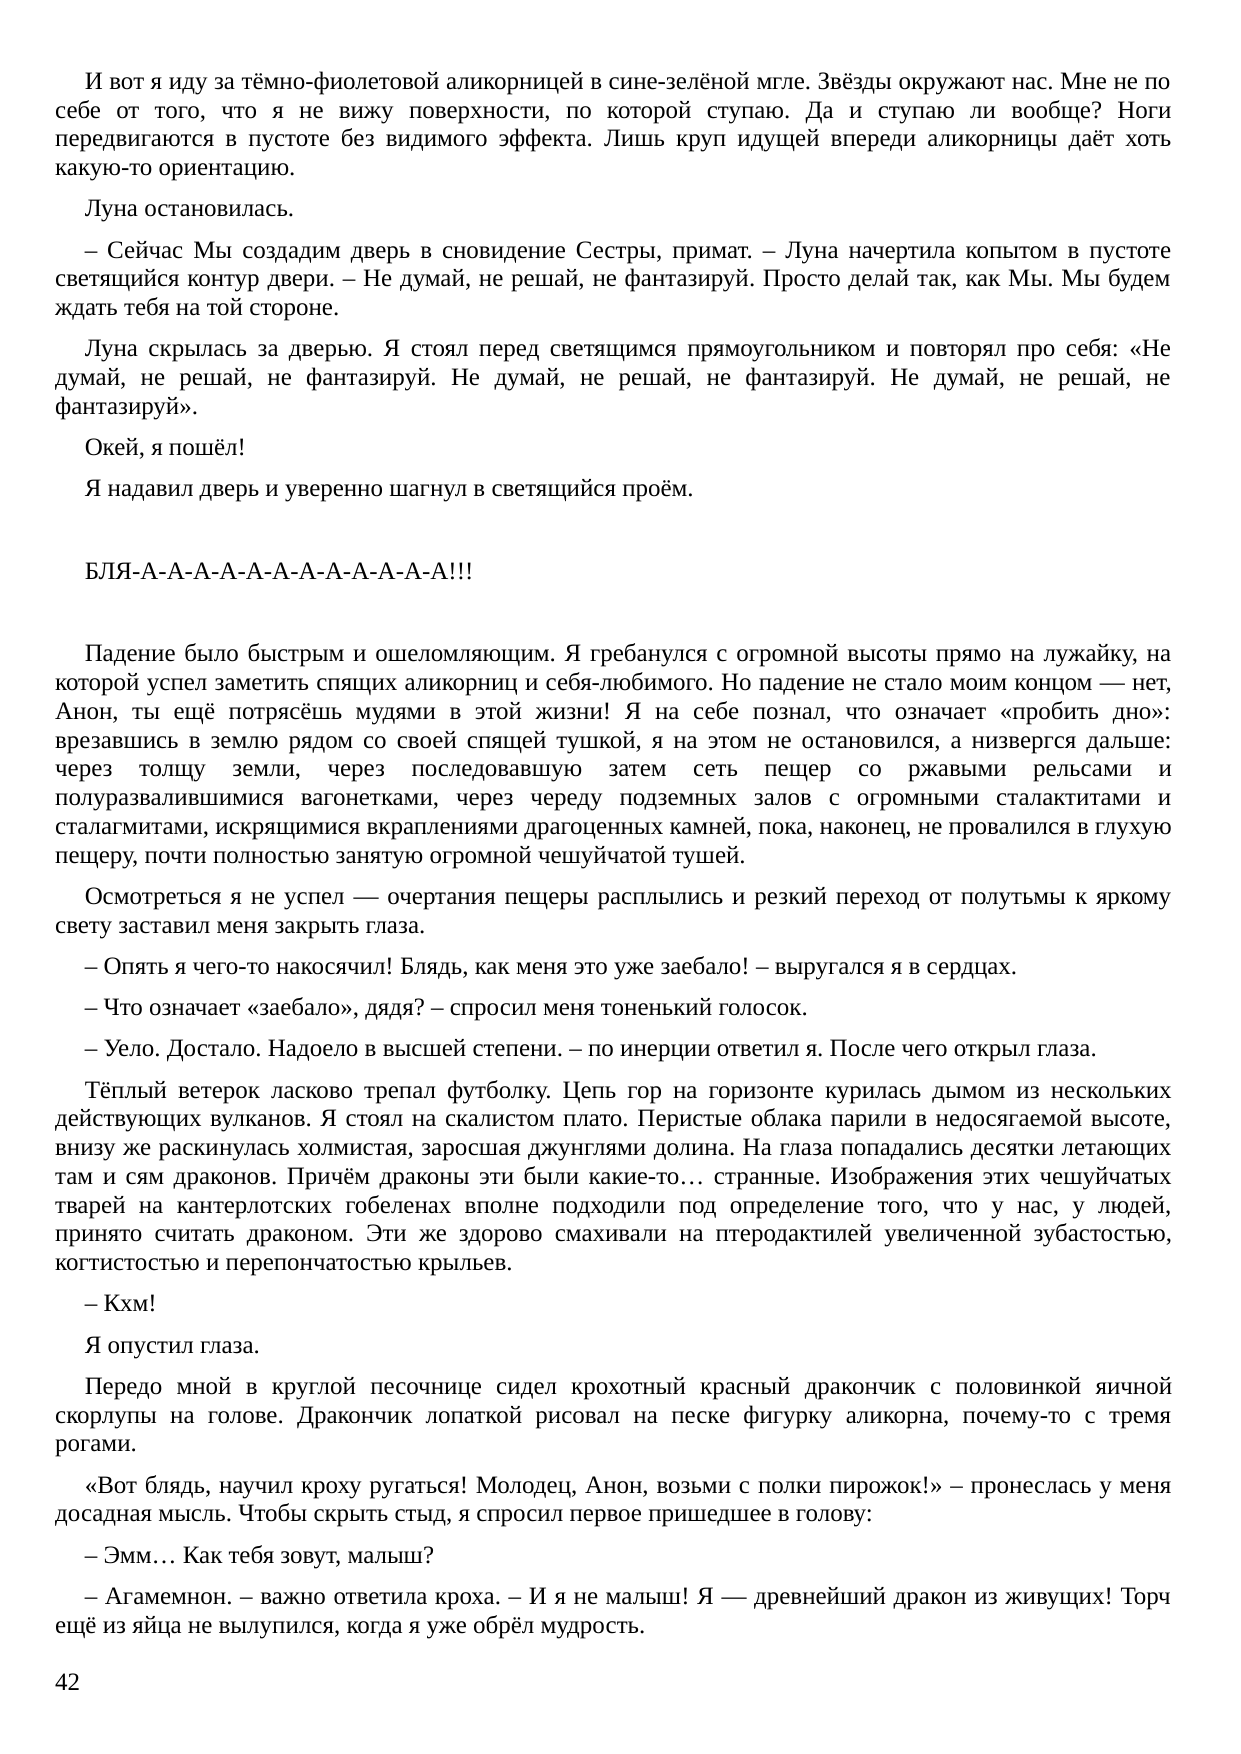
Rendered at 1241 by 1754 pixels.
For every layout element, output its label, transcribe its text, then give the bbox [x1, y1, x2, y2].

text Передо мной в круглой песочнице сидел крохотный красный дракончик с половинкой яичной скорлупы на голове. Дракончик лопаткой рисовал на песке фигурку аликорна, почему-то с тремя рогами. [55, 1371, 1173, 1457]
text Падение было быстрым и ошеломляющим. Я гребанулся с огромной высоты прямо на лужайку, на которой успел заметить спящих аликорниц и себя-любимого. Но падение не стало моим концом — нет, Анон, ты ещё потрясёшь мудями в этой жизни! Я на себе познал, что означает «пробить дно»: врезавшись в землю рядом со своей спящей тушкой, я на этом не остановился, а низвергся дальше: через толщу земли, через последовавшую затем сеть пещер со ржавыми рельсами и полуразвалившимися вагонетками, через череду подземных залов с огромными сталактитами и сталагмитами, искрящимися вкраплениями драгоценных камней, пока, наконец, не провалился в глухую пещеру, почти полностью занятую огромной чешуйчатой тушей. [55, 638, 1173, 868]
text Луна скрылась за дверью. Я стоял перед светящимся прямоугольником и повторял про себя: «Не думай, не решай, не фантазируй. Не думай, не решай, не фантазируй. Не думай, не решай, не фантазируй». [55, 333, 1173, 420]
text И вот я иду за тёмно-фиолетовой аликорницей в сине-зелёной мгле. Звёзды окружают нас. Мне не по себе от того, что я не вижу поверхности, по которой ступаю. Да и ступаю ли вообще? Ноги передвигаются в пустоте без видимого эффекта. Лишь круп идущей впереди аликорницы даёт хоть какую-то ориентацию. [55, 66, 1173, 181]
text – Кхм! [55, 1288, 1173, 1317]
text «Вот блядь, научил кроху ругаться! Молодец, Анон, возьми с полки пирожок!» – пронеслась у меня досадная мысль. Чтобы скрыть стыд, я спросил первое пришедшее в голову: [55, 1470, 1173, 1527]
text Луна остановилась. [55, 193, 1173, 222]
text Осмотреться я не успел — очертания пещеры расплылись и резкий переход от полутьмы к яркому свету заставил меня закрыть глаза. [55, 881, 1173, 938]
text Я надавил дверь и уверенно шагнул в светящийся проём. [55, 473, 1173, 502]
text Тёплый ветерок ласково трепал футболку. Цепь гор на горизонте курилась дымом из нескольких действующих вулканов. Я стоял на скалистом плато. Перистые облака парили в недосягаемой высоте, внизу же раскинулась холмистая, заросшая джунглями долина. На глаза попадались десятки летающих там и сям драконов. Причём драконы эти были какие-то… странные. Изображения этих чешуйчатых тварей на кантерлотских гобеленах вполне подходили под определение того, что у нас, у людей, принято считать драконом. Эти же здорово смахивали на птеродактилей увеличенной зубастостью, когтистостью и перепончатостью крыльев. [55, 1075, 1173, 1276]
text – Что означает «заебало», дядя? – спросил меня тоненький голосок. [55, 992, 1173, 1021]
text Я опустил глаза. [55, 1330, 1173, 1358]
text Окей, я пошёл! [55, 432, 1173, 461]
text – Опять я чего-то накосячил! Блядь, как меня это уже заебало! – выругался я в сердцах. [55, 951, 1173, 980]
text БЛЯ-А-А-А-А-А-А-А-А-А-А-А-А!!! [55, 556, 1173, 585]
text – Агамемнон. – важно ответила кроха. – И я не малыш! Я — древнейший дракон из живущих! Торч ещё из яйца не вылупился, когда я уже обрёл мудрость. [55, 1581, 1173, 1638]
text – Эмм… Как тебя зовут, малыш? [55, 1540, 1173, 1568]
text – Уело. Достало. Надоело в высшей степени. – по инерции ответил я. После чего открыл глаза. [55, 1033, 1173, 1062]
text – Сейчас Мы создадим дверь в сновидение Сестры, примат. – Луна начертила копытом в пустоте светящийся контур двери. – Не думай, не решай, не фантазируй. Просто делай так, как Мы. Мы будем ждать тебя на той стороне. [55, 235, 1173, 321]
